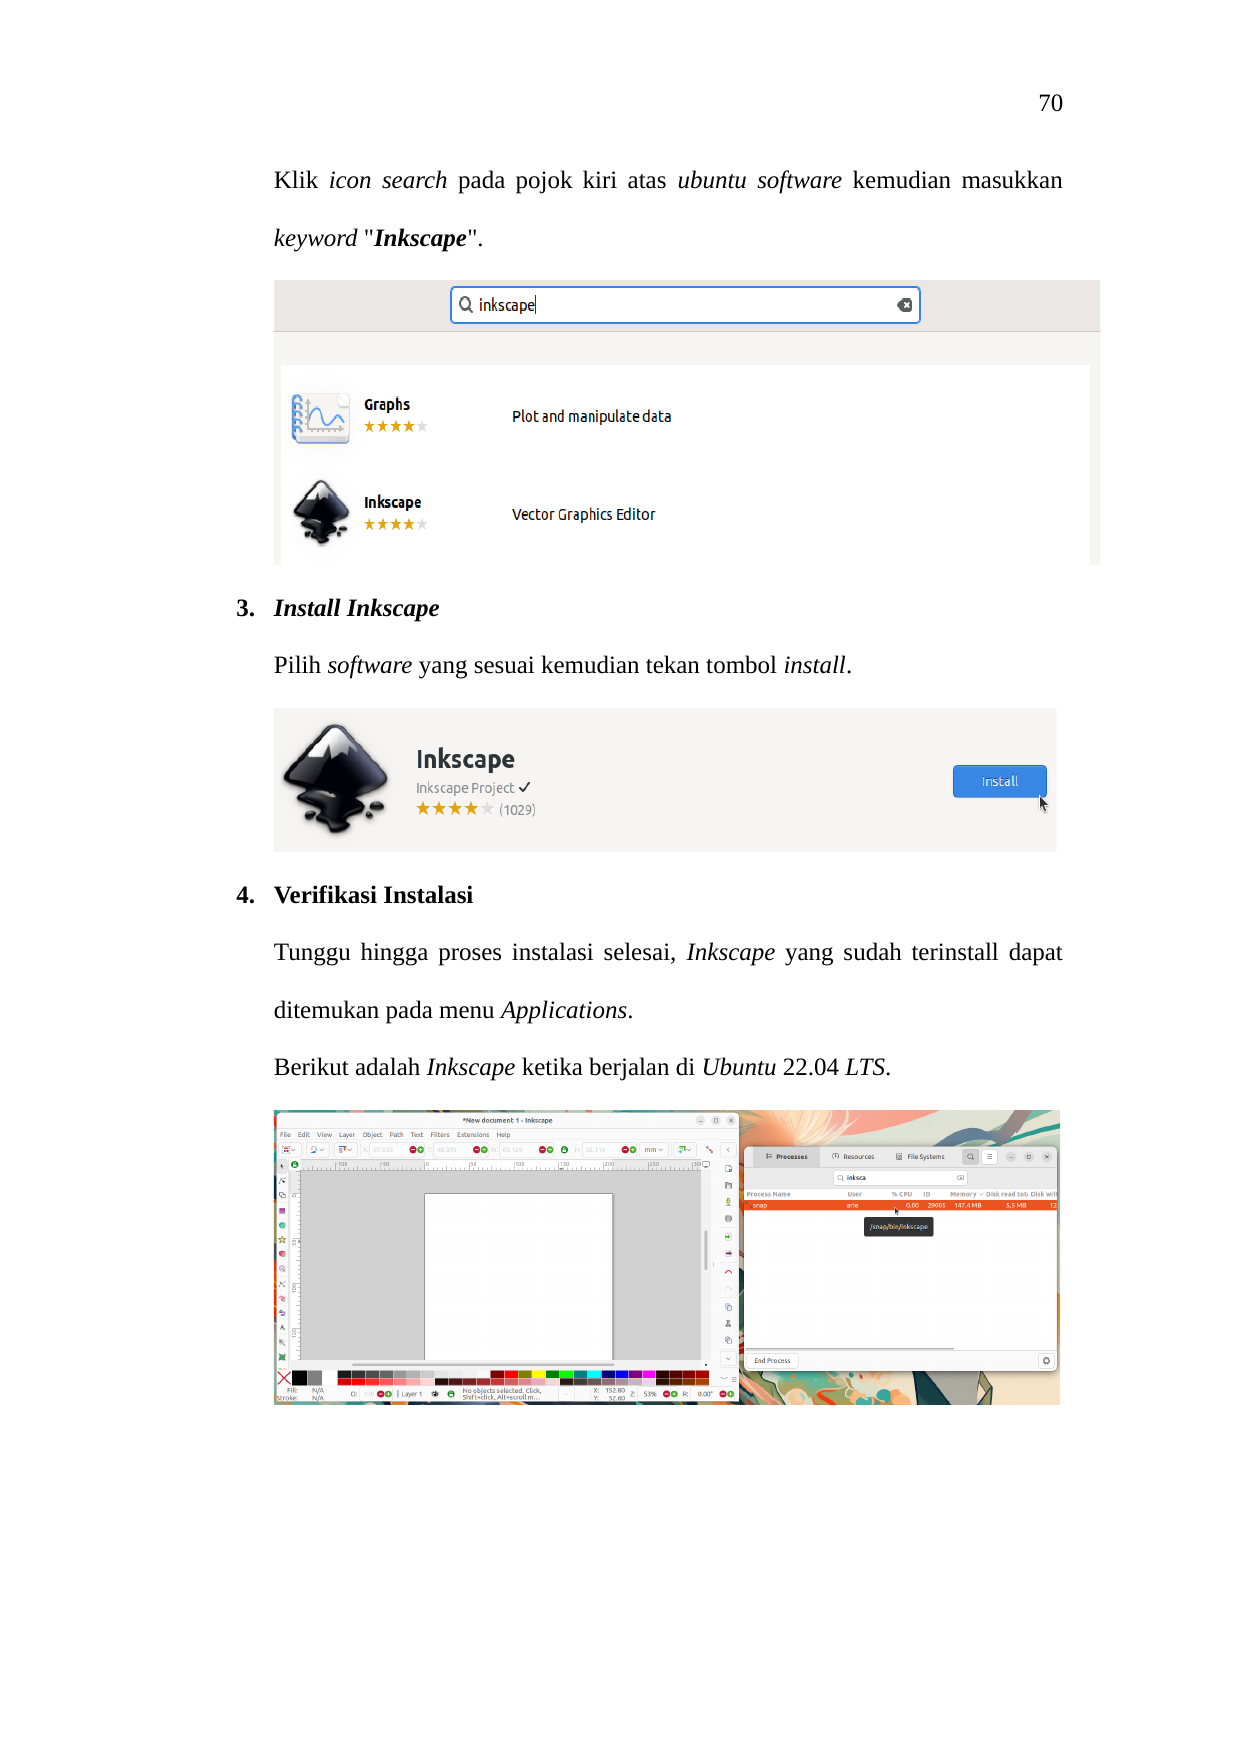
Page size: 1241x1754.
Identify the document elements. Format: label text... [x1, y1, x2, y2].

picture [273, 708, 1057, 852]
list Klik icon search pada pojok kiri atas ubuntu software kemudian masukkan keyword "Inkscape". [236, 165, 1063, 252]
picture [273, 1110, 1061, 1405]
list Tunggu hingga proses instalasi selesai, Inkscape yang sudah terinstall dapat ditemukan pada menu Applications. [236, 937, 1063, 1024]
list Verifikasi Instalasi [236, 880, 1063, 909]
picture [273, 280, 1101, 565]
list Berikut adalah Inkscape ketika berjalan di Ubuntu 22.04 LTS. [236, 1052, 1063, 1081]
list Install Inkscape [236, 593, 1063, 622]
list Pilih software yang sesuai kemudian tekan tombol install. [236, 651, 1063, 679]
